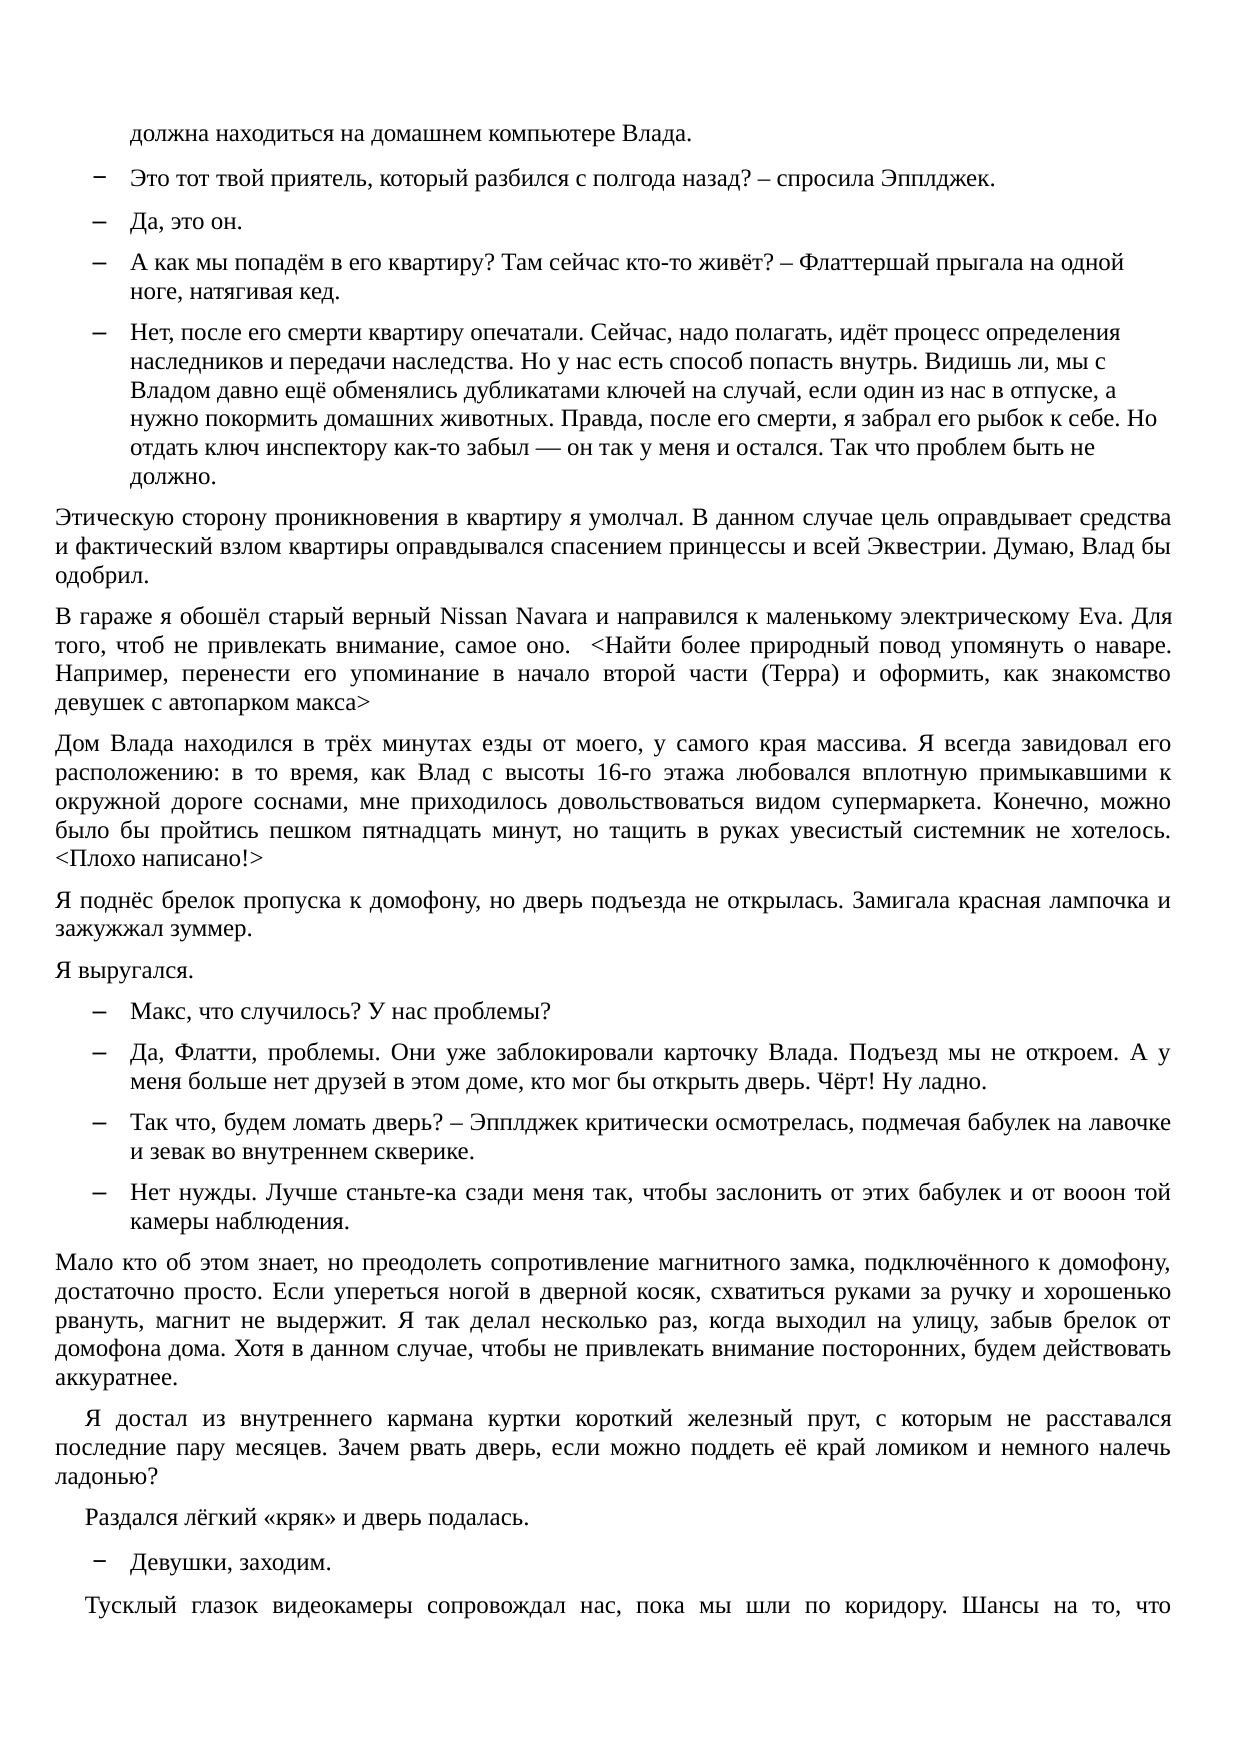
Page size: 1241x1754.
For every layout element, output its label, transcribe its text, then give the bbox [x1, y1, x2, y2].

text В гараже я обошёл старый верный Nissan Navara и направился к маленькому электрическому Eva. Для того, чтоб не привлекать внимание, самое оно. <Найти более природный повод упомянуть о наваре. Например, перенести его упоминание в начало второй части (Терра) и оформить, как знакомство девушек с автопарком макса> [55, 601, 1172, 716]
list Нет, после его смерти квартиру опечатали. Сейчас, надо полагать, идёт процесс определения наследников и передачи наследства. Но у нас есть способ попасть внутрь. Видишь ли, мы с Владом давно ещё обменялись дубликатами ключей на случай, если один из нас в отпуске, а нужно покормить домашних животных. Правда, после его смерти, я забрал его рыбок к себе. Но отдать ключ инспектору как-то забыл — он так у меня и остался. Так что проблем быть не должно. [92, 317, 1172, 490]
text Раздался лёгкий «кряк» и дверь подалась. [55, 1502, 1172, 1531]
text Я поднёс брелок пропуска к домофону, но дверь подъезда не открылась. Замигала красная лампочка и зажужжал зуммер. [55, 885, 1172, 942]
text Я выругался. [55, 955, 1172, 983]
list Девушки, заходим. [92, 1543, 1172, 1577]
list Да, это он. [92, 206, 1172, 235]
list должна находиться на домашнем компьютере Влада. [92, 118, 1172, 147]
list Это тот твой приятель, который разбился с полгода назад? – спросила Эпплджек. [92, 159, 1172, 193]
list Нет нужды. Лучше станьте-ка сзади меня так, чтобы заслонить от этих бабулек и от вооон той камеры наблюдения. [92, 1177, 1172, 1235]
list Да, Флатти, проблемы. Они уже заблокировали карточку Влада. Подъезд мы не откроем. А у меня больше нет друзей в этом доме, кто мог бы открыть дверь. Чёрт! Ну ладно. [92, 1037, 1172, 1095]
text Этическую сторону проникновения в квартиру я умолчал. В данном случае цель оправдывает средства и фактический взлом квартиры оправдывался спасением принцессы и всей Эквестрии. Думаю, Влад бы одобрил. [55, 502, 1172, 588]
list Макс, что случилось? У нас проблемы? [92, 996, 1172, 1025]
text Тусклый глазок видеокамеры сопровождал нас, пока мы шли по коридору. Шансы на то, что [55, 1590, 1172, 1619]
list Мало кто об этом знает, но преодолеть сопротивление магнитного замка, подключённого к домофону, достаточно просто. Если упереться ногой в дверной косяк, схватиться руками за ручку и хорошенько рвануть, магнит не выдержит. Я так делал несколько раз, когда выходил на улицу, забыв брелок от домофона дома. Хотя в данном случае, чтобы не привлекать внимание посторонних, будем действовать аккуратнее. [55, 1247, 1172, 1391]
text Я достал из внутреннего кармана куртки короткий железный прут, с которым не расставался последние пару месяцев. Зачем рвать дверь, если можно поддеть её край ломиком и немного налечь ладонью? [55, 1403, 1172, 1490]
list А как мы попадём в его квартиру? Там сейчас кто-то живёт? – Флаттершай прыгала на одной ноге, натягивая кед. [92, 247, 1172, 305]
text Дом Влада находился в трёх минутах езды от моего, у самого края массива. Я всегда завидовал его расположению: в то время, как Влад с высоты 16-го этажа любовался вплотную примыкавшими к окружной дороге соснами, мне приходилось довольствоваться видом супермаркета. Конечно, можно было бы пройтись пешком пятнадцать минут, но тащить в руках увесистый системник не хотелось. <Плохо написано!> [55, 728, 1172, 872]
list Так что, будем ломать дверь? – Эпплджек критически осмотрелась, подмечая бабулек на лавочке и зевак во внутреннем скверике. [92, 1107, 1172, 1165]
